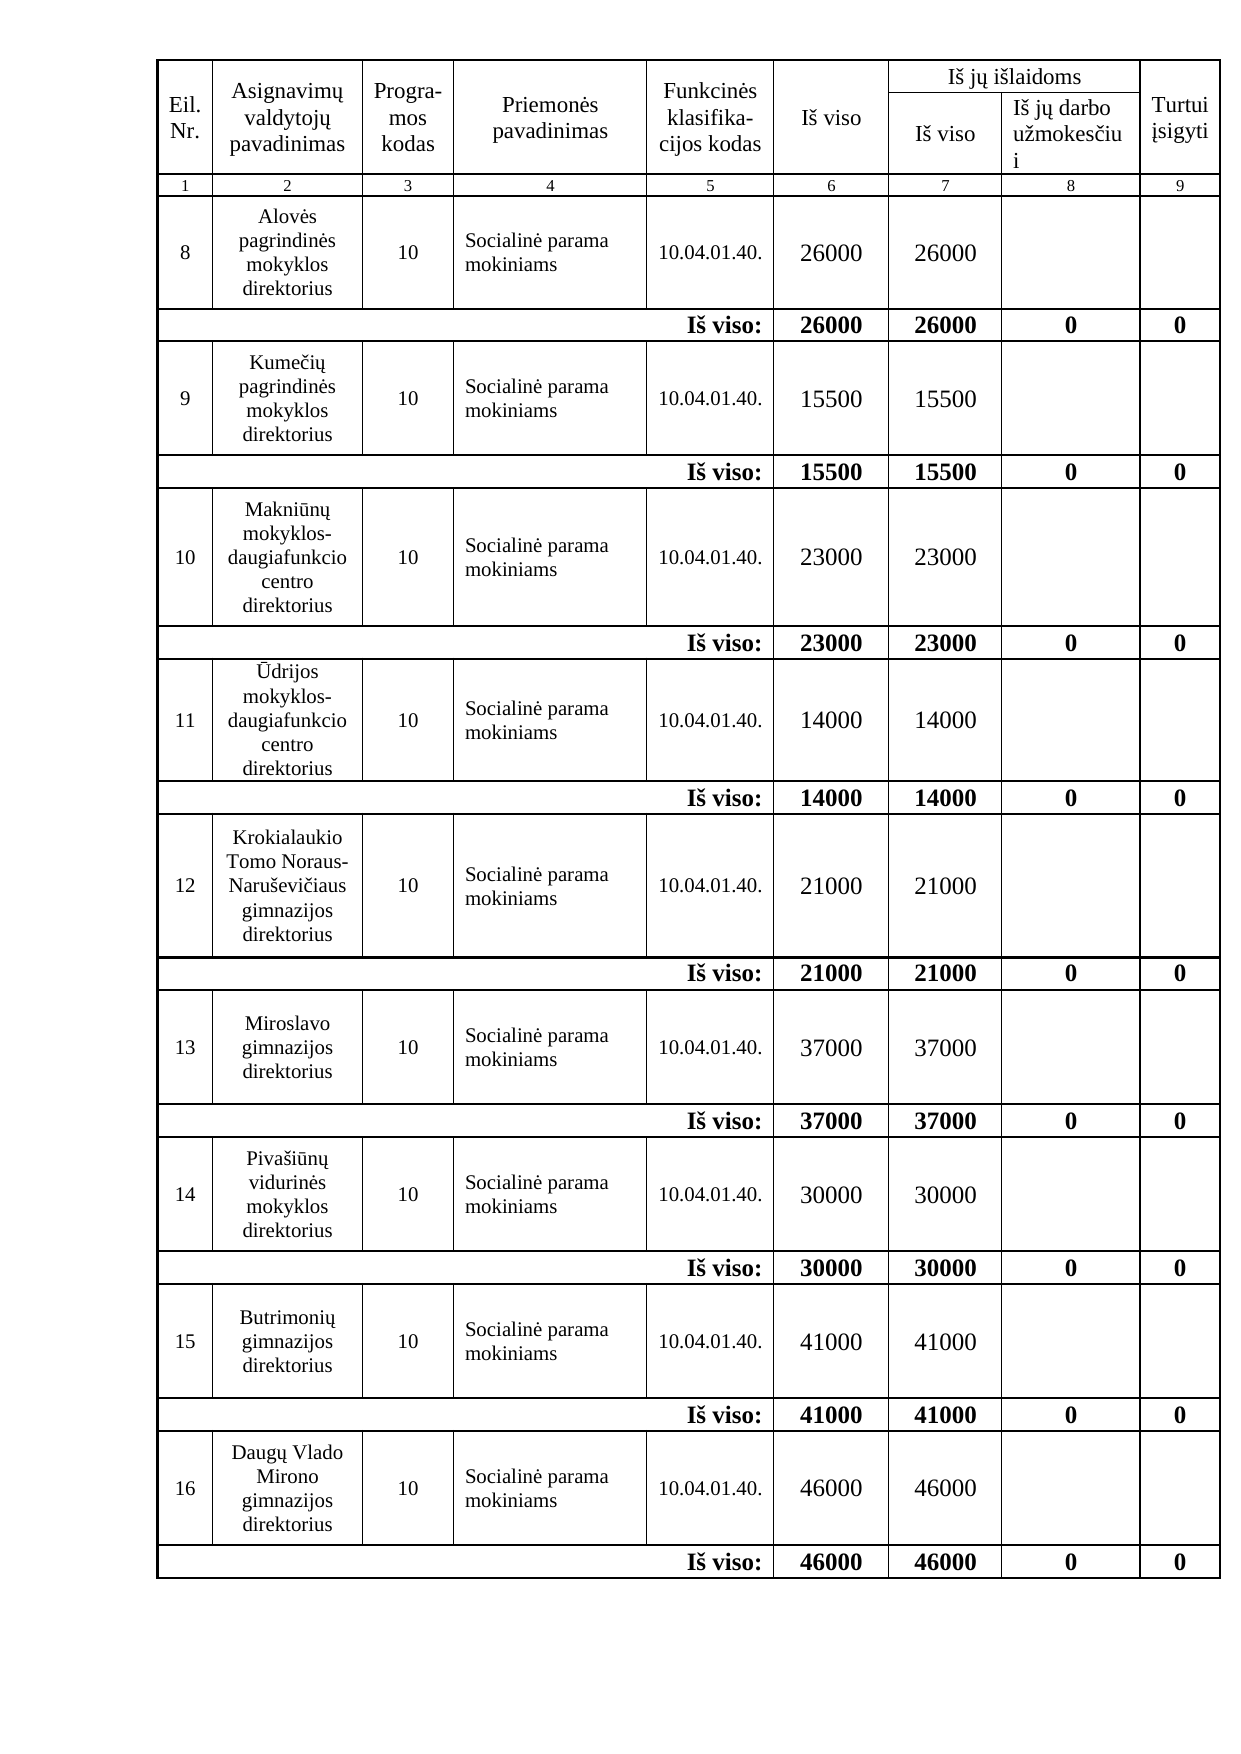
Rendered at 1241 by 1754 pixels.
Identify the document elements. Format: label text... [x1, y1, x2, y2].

table_header Iš jų išlaidoms [889, 61, 1139, 92]
table_cell 10 [363, 660, 453, 780]
table_header Progra-mos kodas [363, 61, 453, 173]
table_cell 37000 [889, 1105, 1001, 1136]
table_cell 14000 [774, 660, 888, 780]
table_cell 8 [159, 197, 212, 307]
table_cell Miroslavo gimnazijos direktorius [213, 991, 362, 1103]
table_cell [1141, 1285, 1219, 1397]
table_cell Ūdrijos mokyklos-daugiafunkcio centro direktorius [213, 660, 362, 780]
table_cell 37000 [774, 1105, 888, 1136]
table_cell 9 [1141, 175, 1219, 195]
table_cell 12 [159, 815, 212, 956]
table_cell 0 [1002, 1546, 1139, 1577]
table_cell 26000 [774, 310, 888, 340]
table_cell 14 [159, 1138, 212, 1250]
table_cell 0 [1141, 782, 1219, 813]
table_cell 26000 [774, 197, 888, 307]
table_cell 10.04.01.40. [647, 991, 773, 1103]
table_cell 0 [1141, 1252, 1219, 1283]
table_header Priemonės pavadinimas [454, 61, 646, 173]
table_cell Iš viso: [159, 782, 773, 813]
table_cell Makniūnų mokyklos-daugiafunkcio centro direktorius [213, 489, 362, 624]
table_cell 46000 [889, 1432, 1001, 1544]
table_cell 0 [1002, 1399, 1139, 1430]
table_cell 10.04.01.40. [647, 342, 773, 454]
table_cell 15500 [889, 456, 1001, 487]
table_cell Socialinė parama mokiniams [454, 660, 646, 780]
table_cell 0 [1002, 782, 1139, 813]
table_cell Kumečių pagrindinės mokyklos direktorius [213, 342, 362, 454]
table_cell 0 [1002, 959, 1139, 989]
table_cell 0 [1141, 1399, 1219, 1430]
table_cell Socialinė parama mokiniams [454, 1285, 646, 1397]
table_cell [1141, 1138, 1219, 1250]
table_cell Iš viso [889, 93, 1001, 173]
table_cell 0 [1141, 456, 1219, 487]
table_cell Iš viso: [159, 1546, 773, 1577]
table_cell [1141, 197, 1219, 307]
table_cell 10 [363, 197, 453, 307]
table_cell Pivašiūnų vidurinės mokyklos direktorius [213, 1138, 362, 1250]
table_cell 26000 [889, 197, 1001, 307]
table_cell Daugų Vlado Mirono gimnazijos direktorius [213, 1432, 362, 1544]
table_cell Iš viso: [159, 1105, 773, 1136]
table_cell 0 [1141, 959, 1219, 989]
table_cell Socialinė parama mokiniams [454, 815, 646, 956]
table_cell 14000 [889, 660, 1001, 780]
table_cell 30000 [774, 1252, 888, 1283]
table_cell Socialinė parama mokiniams [454, 342, 646, 454]
table_cell 3 [363, 175, 453, 195]
table_cell 10.04.01.40. [647, 660, 773, 780]
table_cell 41000 [774, 1399, 888, 1430]
table_cell 0 [1002, 627, 1139, 657]
table_cell 1 [159, 175, 212, 195]
table_cell 46000 [774, 1546, 888, 1577]
table_cell [1002, 197, 1139, 307]
table_cell 11 [159, 660, 212, 780]
table_header Eil. Nr. [159, 61, 212, 173]
table_header Funkcinės klasifika-cijos kodas [647, 61, 773, 173]
table_cell [1141, 489, 1219, 624]
table_cell Iš viso: [159, 1252, 773, 1283]
table_cell 15500 [774, 342, 888, 454]
table_cell 10 [363, 815, 453, 956]
table_cell Socialinė parama mokiniams [454, 1138, 646, 1250]
table_cell 21000 [889, 815, 1001, 956]
table_cell 10 [159, 489, 212, 624]
table_cell Krokialaukio Tomo Noraus-Naruševičiaus gimnazijos direktorius [213, 815, 362, 956]
table_cell Socialinė parama mokiniams [454, 489, 646, 624]
table_cell 26000 [889, 310, 1001, 340]
table_cell 37000 [889, 991, 1001, 1103]
table_cell Iš viso: [159, 1399, 773, 1430]
table_cell [1141, 1432, 1219, 1544]
table_cell 46000 [889, 1546, 1001, 1577]
table_cell 37000 [774, 991, 888, 1103]
table_cell 46000 [774, 1432, 888, 1544]
table_cell Iš viso: [159, 310, 773, 340]
table_cell 9 [159, 342, 212, 454]
table_cell 10.04.01.40. [647, 1432, 773, 1544]
table_cell [1002, 1285, 1139, 1397]
table_cell 0 [1002, 456, 1139, 487]
table_cell 10.04.01.40. [647, 197, 773, 307]
table_header Asignavimų valdytojų pavadinimas [213, 61, 362, 173]
table_cell 14000 [889, 782, 1001, 813]
table_cell Iš viso: [159, 959, 773, 989]
table_cell [1002, 342, 1139, 454]
table_cell 0 [1002, 1252, 1139, 1283]
table_cell 41000 [889, 1285, 1001, 1397]
table_cell 10 [363, 1138, 453, 1250]
table_cell 10 [363, 1432, 453, 1544]
table_cell 14000 [774, 782, 888, 813]
table_cell 0 [1141, 310, 1219, 340]
table_cell 10 [363, 991, 453, 1103]
table_cell 0 [1002, 310, 1139, 340]
table_header Turtui įsigyti [1141, 61, 1219, 173]
table_cell Socialinė parama mokiniams [454, 991, 646, 1103]
table_cell Alovės pagrindinės mokyklos direktorius [213, 197, 362, 307]
table_cell 0 [1141, 1105, 1219, 1136]
table_cell Iš viso: [159, 627, 773, 657]
table_cell 5 [647, 175, 773, 195]
table_cell [1141, 660, 1219, 780]
table_cell 23000 [889, 489, 1001, 624]
table_cell 30000 [774, 1138, 888, 1250]
table_cell 23000 [774, 489, 888, 624]
table_cell [1141, 991, 1219, 1103]
table_cell 15 [159, 1285, 212, 1397]
table_cell 0 [1141, 627, 1219, 657]
table_cell Socialinė parama mokiniams [454, 197, 646, 307]
table_cell 23000 [774, 627, 888, 657]
table_cell Iš viso: [159, 456, 773, 487]
table_cell 6 [774, 175, 888, 195]
table_cell 15500 [774, 456, 888, 487]
table_cell 0 [1141, 1546, 1219, 1577]
table_cell Iš jų darbo užmokesčiui [1002, 93, 1139, 173]
table_cell 21000 [774, 815, 888, 956]
table_cell 41000 [774, 1285, 888, 1397]
table_cell 7 [889, 175, 1001, 195]
table_cell [1002, 815, 1139, 956]
table_cell 10.04.01.40. [647, 489, 773, 624]
table_cell 4 [454, 175, 646, 195]
table_cell 21000 [774, 959, 888, 989]
table_cell [1141, 342, 1219, 454]
table_header Iš viso [774, 61, 888, 173]
table_cell 10 [363, 1285, 453, 1397]
table_cell 13 [159, 991, 212, 1103]
table_cell Butrimonių gimnazijos direktorius [213, 1285, 362, 1397]
table_cell 0 [1002, 1105, 1139, 1136]
table_cell 10.04.01.40. [647, 815, 773, 956]
table_cell 10 [363, 342, 453, 454]
table_cell 16 [159, 1432, 212, 1544]
table_cell 23000 [889, 627, 1001, 657]
table_cell 30000 [889, 1252, 1001, 1283]
table_cell [1002, 660, 1139, 780]
table_cell [1002, 489, 1139, 624]
table_cell 41000 [889, 1399, 1001, 1430]
table_cell Socialinė parama mokiniams [454, 1432, 646, 1544]
table_cell 10.04.01.40. [647, 1138, 773, 1250]
table_cell [1002, 1138, 1139, 1250]
table_cell 10.04.01.40. [647, 1285, 773, 1397]
table_cell [1002, 1432, 1139, 1544]
table_cell 8 [1002, 175, 1139, 195]
table_cell [1141, 815, 1219, 956]
table_cell 15500 [889, 342, 1001, 454]
table_cell 21000 [889, 959, 1001, 989]
table_cell 10 [363, 489, 453, 624]
table_cell [1002, 991, 1139, 1103]
table_cell 2 [213, 175, 362, 195]
table_cell 30000 [889, 1138, 1001, 1250]
